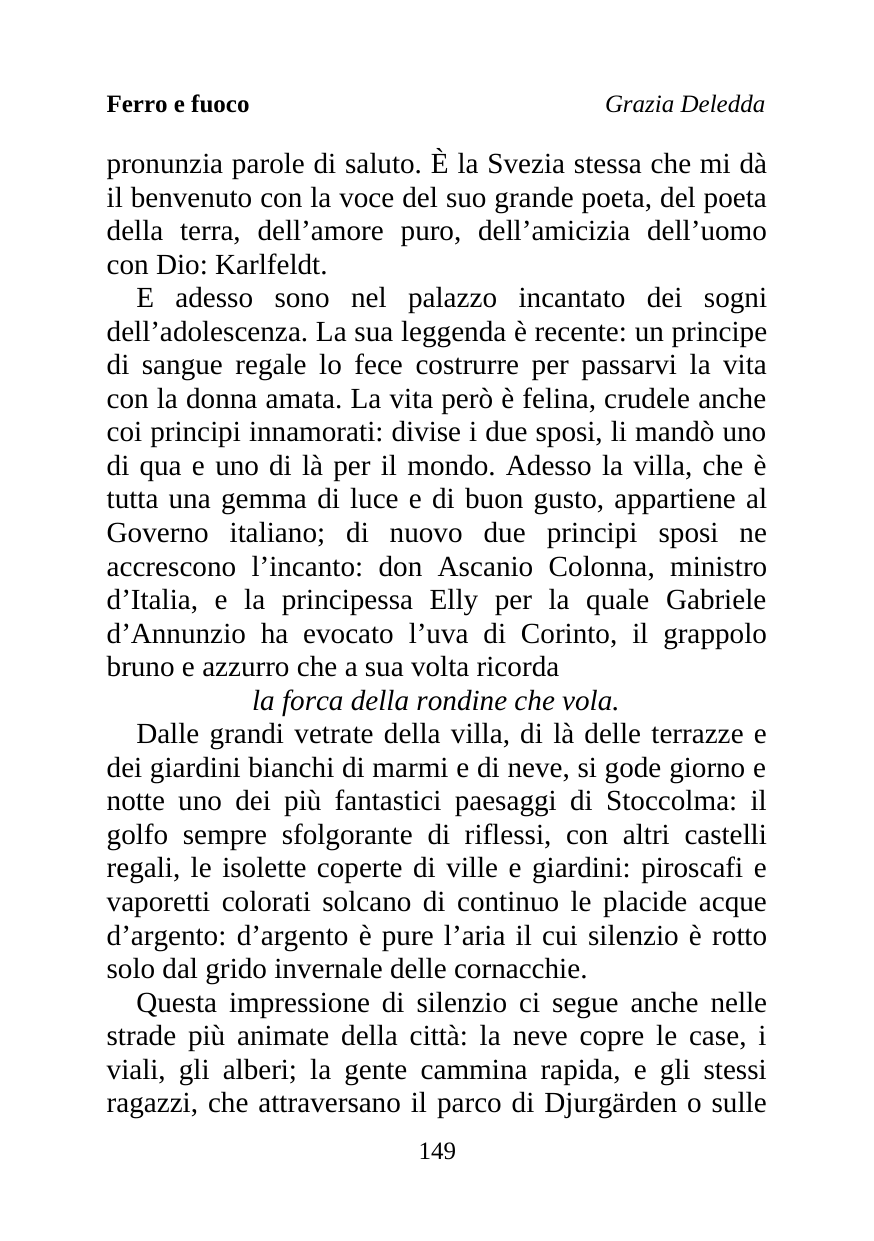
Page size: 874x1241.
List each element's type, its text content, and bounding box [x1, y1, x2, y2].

text Questa impressione di silenzio ci segue anche nelle strade più animate della città: la neve copre le case, i viali, gli alberi; la gente cammina rapida, e gli stessi ragazzi, che attraversano il parco di Djurgärden o sulle [106, 985, 768, 1119]
text la forca della rondine che vola. [106, 683, 768, 716]
text E adesso sono nel palazzo incantato dei sogni dell’adolescenza. La sua leggenda è recente: un principe di sangue regale lo fece costrurre per passarvi la vita con la donna amata. La vita però è felina, crudele anche coi principi innamorati: divise i due sposi, li mandò uno di qua e uno di là per il mondo. Adesso la villa, che è tutta una gemma di luce e di buon gusto, appartiene al Governo italiano; di nuovo due principi sposi ne accrescono l’incanto: don Ascanio Colonna, ministro d’Italia, e la principessa Elly per la quale Gabriele d’Annunzio ha evocato l’uva di Corinto, il grappolo bruno e azzurro che a sua volta ricorda [106, 280, 768, 683]
text pronunzia parole di saluto. È la Svezia stessa che mi dà il benvenuto con la voce del suo grande poeta, del poeta della terra, dell’amore puro, dell’amicizia dell’uomo con Dio: Karlfeldt. [106, 146, 768, 280]
text Dalle grandi vetrate della villa, di là delle terrazze e dei giardini bianchi di marmi e di neve, si gode giorno e notte uno dei più fantastici paesaggi di Stoccolma: il golfo sempre sfolgorante di riflessi, con altri castelli regali, le isolette coperte di ville e giardini: piroscafi e vaporetti colorati solcano di continuo le placide acque d’argento: d’argento è pure l’aria il cui silenzio è rotto solo dal grido invernale delle cornacchie. [106, 716, 768, 985]
